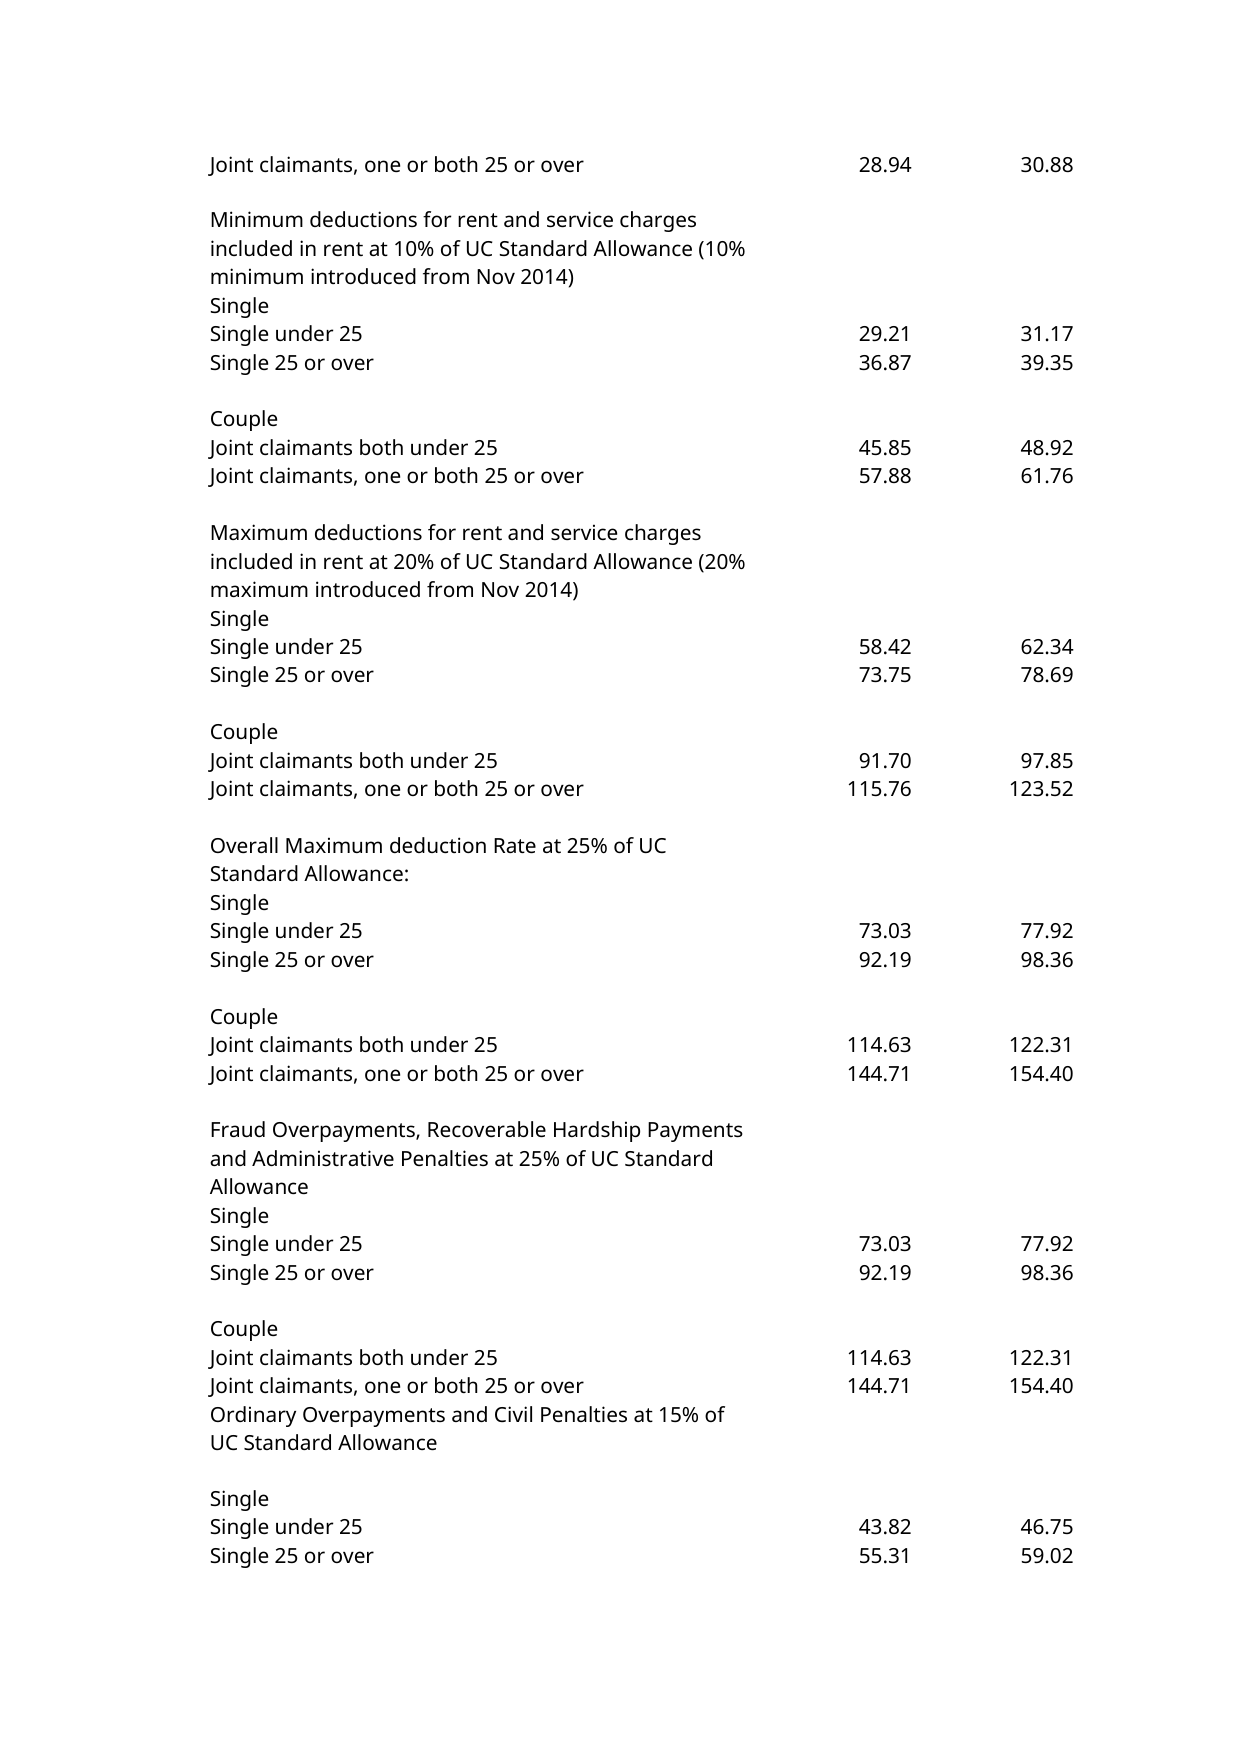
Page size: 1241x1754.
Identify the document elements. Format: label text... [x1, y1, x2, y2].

table_cell [150, 291, 188, 319]
table_cell 73.03 [758, 1229, 928, 1258]
table_cell [928, 1002, 1090, 1030]
table_cell [188, 1002, 198, 1030]
table_cell [198, 179, 758, 206]
table_cell [928, 1286, 1090, 1314]
table_cell 114.63 [758, 1343, 928, 1371]
table_cell [188, 179, 198, 206]
table_cell [928, 179, 1090, 206]
table_cell [758, 973, 928, 1002]
table_cell [758, 1457, 928, 1484]
table_cell Joint claimants both under 25 [198, 1343, 758, 1371]
table_cell Couple [198, 1002, 758, 1030]
table_cell [198, 689, 758, 717]
table_cell 73.75 [758, 661, 928, 689]
table_cell [198, 1569, 758, 1598]
table_cell Single 25 or over [198, 348, 758, 376]
table_cell 57.88 [758, 461, 928, 490]
table_cell Minimum deductions for rent and service charges included in rent at 10% of UC Standard Allowance (10% minimum introduced from Nov 2014) [198, 206, 758, 291]
table_cell [188, 746, 198, 774]
table_cell [150, 661, 188, 689]
table_cell [928, 973, 1090, 1002]
table_cell 55.31 [758, 1541, 928, 1569]
table_cell [928, 689, 1090, 717]
table_cell [188, 1371, 198, 1400]
table_cell [758, 206, 928, 291]
table_cell [188, 1116, 198, 1201]
table_cell [758, 1002, 928, 1030]
table_cell [150, 1087, 188, 1116]
table_cell Overall Maximum deduction Rate at 25% of UC Standard Allowance: [198, 831, 758, 888]
table_cell [928, 1315, 1090, 1343]
table_cell Single under 25 [198, 916, 758, 945]
table_cell [188, 405, 198, 433]
table_cell Joint claimants, one or both 25 or over [198, 461, 758, 490]
table_cell Single 25 or over [198, 1258, 758, 1286]
table_cell 48.92 [928, 433, 1090, 461]
table_cell [198, 1087, 758, 1116]
table_cell [758, 1087, 928, 1116]
table_cell [758, 518, 928, 604]
table_cell [188, 718, 198, 746]
table_cell [188, 1541, 198, 1569]
table_cell [758, 1400, 928, 1457]
table_cell [758, 1201, 928, 1229]
table_cell [150, 1229, 188, 1258]
table_cell [188, 661, 198, 689]
table_cell 154.40 [928, 1371, 1090, 1400]
table_cell Single 25 or over [198, 661, 758, 689]
table_cell [928, 1116, 1090, 1201]
table_cell [188, 518, 198, 604]
table_cell [188, 774, 198, 803]
table_cell [150, 1059, 188, 1087]
table_cell Couple [198, 718, 758, 746]
table_cell [150, 319, 188, 348]
table_cell [928, 518, 1090, 604]
table_cell [188, 1030, 198, 1059]
table_cell [150, 1030, 188, 1059]
table_cell 122.31 [928, 1343, 1090, 1371]
table_cell [188, 490, 198, 518]
table_cell [758, 689, 928, 717]
table_cell [928, 1457, 1090, 1484]
table_cell [150, 888, 188, 916]
table_cell 36.87 [758, 348, 928, 376]
table_cell 61.76 [928, 461, 1090, 490]
table_cell [188, 689, 198, 717]
table_cell [188, 632, 198, 661]
table_cell [188, 916, 198, 945]
table_cell [150, 774, 188, 803]
table_cell [150, 179, 188, 206]
table_cell 91.70 [758, 746, 928, 774]
table_cell Single [198, 888, 758, 916]
table_cell [928, 1484, 1090, 1512]
table_cell Maximum deductions for rent and service charges included in rent at 20% of UC Standard Allowance (20% maximum introduced from Nov 2014) [198, 518, 758, 604]
table_cell [188, 1512, 198, 1541]
table_cell Single [198, 1484, 758, 1512]
table_cell Joint claimants both under 25 [198, 746, 758, 774]
table_cell 58.42 [758, 632, 928, 661]
table_cell Couple [198, 1315, 758, 1343]
table_cell [188, 803, 198, 831]
table_cell 114.63 [758, 1030, 928, 1059]
table_cell Single [198, 291, 758, 319]
table_cell [928, 291, 1090, 319]
table_cell [150, 1371, 188, 1400]
table_cell [758, 1315, 928, 1343]
table_cell [188, 1484, 198, 1512]
table_cell [928, 718, 1090, 746]
table_cell [150, 1512, 188, 1541]
table_cell [150, 1484, 188, 1512]
table_cell [928, 376, 1090, 404]
table_cell Single under 25 [198, 1229, 758, 1258]
table_cell 62.34 [928, 632, 1090, 661]
table_cell Single [198, 604, 758, 632]
table_cell [188, 1569, 198, 1598]
table_cell [188, 348, 198, 376]
table_cell [188, 945, 198, 973]
table_cell 59.02 [928, 1541, 1090, 1569]
table_cell [928, 490, 1090, 518]
table_cell 29.21 [758, 319, 928, 348]
table_cell 92.19 [758, 1258, 928, 1286]
table_cell 92.19 [758, 945, 928, 973]
table_cell 31.17 [928, 319, 1090, 348]
table_cell [150, 945, 188, 973]
table_cell [150, 916, 188, 945]
table_cell [188, 150, 198, 178]
table_cell [758, 604, 928, 632]
table_cell Couple [198, 405, 758, 433]
table_cell [150, 746, 188, 774]
table_cell [188, 291, 198, 319]
table_cell [188, 433, 198, 461]
table_cell [150, 206, 188, 291]
table_cell 98.36 [928, 1258, 1090, 1286]
table_cell Joint claimants, one or both 25 or over [198, 150, 758, 178]
table_cell [150, 604, 188, 632]
table_cell 39.35 [928, 348, 1090, 376]
table_cell [758, 718, 928, 746]
table_cell [758, 1116, 928, 1201]
table_cell [198, 803, 758, 831]
table_cell [758, 803, 928, 831]
table_cell [150, 1286, 188, 1314]
table_cell [758, 179, 928, 206]
table_cell [188, 1457, 198, 1484]
table_cell [150, 1315, 188, 1343]
table_cell [150, 376, 188, 404]
table_cell Joint claimants, one or both 25 or over [198, 774, 758, 803]
table_cell [928, 831, 1090, 888]
table_cell 30.88 [928, 150, 1090, 178]
table_cell 144.71 [758, 1059, 928, 1087]
table_cell [150, 150, 188, 178]
table_cell Fraud Overpayments, Recoverable Hardship Payments and Administrative Penalties at 25% of UC Standard Allowance [198, 1116, 758, 1201]
table_cell [198, 1286, 758, 1314]
table_cell 28.94 [758, 150, 928, 178]
table_cell [150, 1457, 188, 1484]
table_cell [188, 888, 198, 916]
table_cell [928, 1400, 1090, 1457]
table_cell [928, 1201, 1090, 1229]
table_cell [198, 490, 758, 518]
table_cell [150, 803, 188, 831]
table_cell [188, 1087, 198, 1116]
table_cell 43.82 [758, 1512, 928, 1541]
table_cell [928, 1569, 1090, 1598]
table_cell [150, 1258, 188, 1286]
table_cell [150, 433, 188, 461]
table_cell [188, 831, 198, 888]
table_cell [188, 1315, 198, 1343]
table_cell 123.52 [928, 774, 1090, 803]
table_cell Joint claimants both under 25 [198, 433, 758, 461]
table_cell [150, 405, 188, 433]
table_cell 73.03 [758, 916, 928, 945]
table_cell Joint claimants, one or both 25 or over [198, 1059, 758, 1087]
table_cell [928, 206, 1090, 291]
table_cell Single 25 or over [198, 1541, 758, 1569]
table_cell [188, 604, 198, 632]
table_cell [198, 376, 758, 404]
table_cell [150, 461, 188, 490]
table_cell [758, 888, 928, 916]
table_cell [150, 1569, 188, 1598]
table_cell 144.71 [758, 1371, 928, 1400]
table_cell [188, 1229, 198, 1258]
table_cell [150, 632, 188, 661]
table_cell [758, 376, 928, 404]
table_cell 78.69 [928, 661, 1090, 689]
table_cell [150, 831, 188, 888]
table_cell [758, 490, 928, 518]
table_cell [150, 490, 188, 518]
table_cell [150, 1541, 188, 1569]
table_cell [150, 518, 188, 604]
table_cell [188, 973, 198, 1002]
table_cell Single under 25 [198, 319, 758, 348]
table_cell 115.76 [758, 774, 928, 803]
table_cell [188, 206, 198, 291]
table_cell 97.85 [928, 746, 1090, 774]
table_cell [150, 973, 188, 1002]
table_cell [198, 1457, 758, 1484]
table_cell Single 25 or over [198, 945, 758, 973]
table_cell [150, 1400, 188, 1457]
table_cell [188, 1258, 198, 1286]
table_cell [150, 718, 188, 746]
table_cell [928, 803, 1090, 831]
table_cell [188, 1343, 198, 1371]
table_cell [758, 831, 928, 888]
table_cell 154.40 [928, 1059, 1090, 1087]
table_cell [928, 1087, 1090, 1116]
table_cell [758, 1484, 928, 1512]
table_cell [188, 1400, 198, 1457]
table_cell [758, 291, 928, 319]
table_cell Single under 25 [198, 632, 758, 661]
table_cell [928, 604, 1090, 632]
table_cell [188, 1286, 198, 1314]
table_cell Ordinary Overpayments and Civil Penalties at 15% of UC Standard Allowance [198, 1400, 758, 1457]
table_cell [188, 1201, 198, 1229]
table_cell [758, 1569, 928, 1598]
table_cell [928, 405, 1090, 433]
table_cell [150, 1002, 188, 1030]
table_cell [188, 1059, 198, 1087]
table_cell 45.85 [758, 433, 928, 461]
table_cell 77.92 [928, 1229, 1090, 1258]
table_cell [198, 973, 758, 1002]
table_cell Joint claimants both under 25 [198, 1030, 758, 1059]
table_cell 98.36 [928, 945, 1090, 973]
table_cell [758, 1286, 928, 1314]
table_cell 122.31 [928, 1030, 1090, 1059]
table_cell [150, 1116, 188, 1201]
table_cell [928, 888, 1090, 916]
table_cell [150, 348, 188, 376]
table_cell [188, 376, 198, 404]
table_cell Single [198, 1201, 758, 1229]
table_cell [150, 689, 188, 717]
table_cell [188, 461, 198, 490]
table_cell [150, 1343, 188, 1371]
table_cell Joint claimants, one or both 25 or over [198, 1371, 758, 1400]
table_cell 77.92 [928, 916, 1090, 945]
table_cell 46.75 [928, 1512, 1090, 1541]
table_cell Single under 25 [198, 1512, 758, 1541]
table_cell [150, 1201, 188, 1229]
table_cell [188, 319, 198, 348]
table_cell [758, 405, 928, 433]
